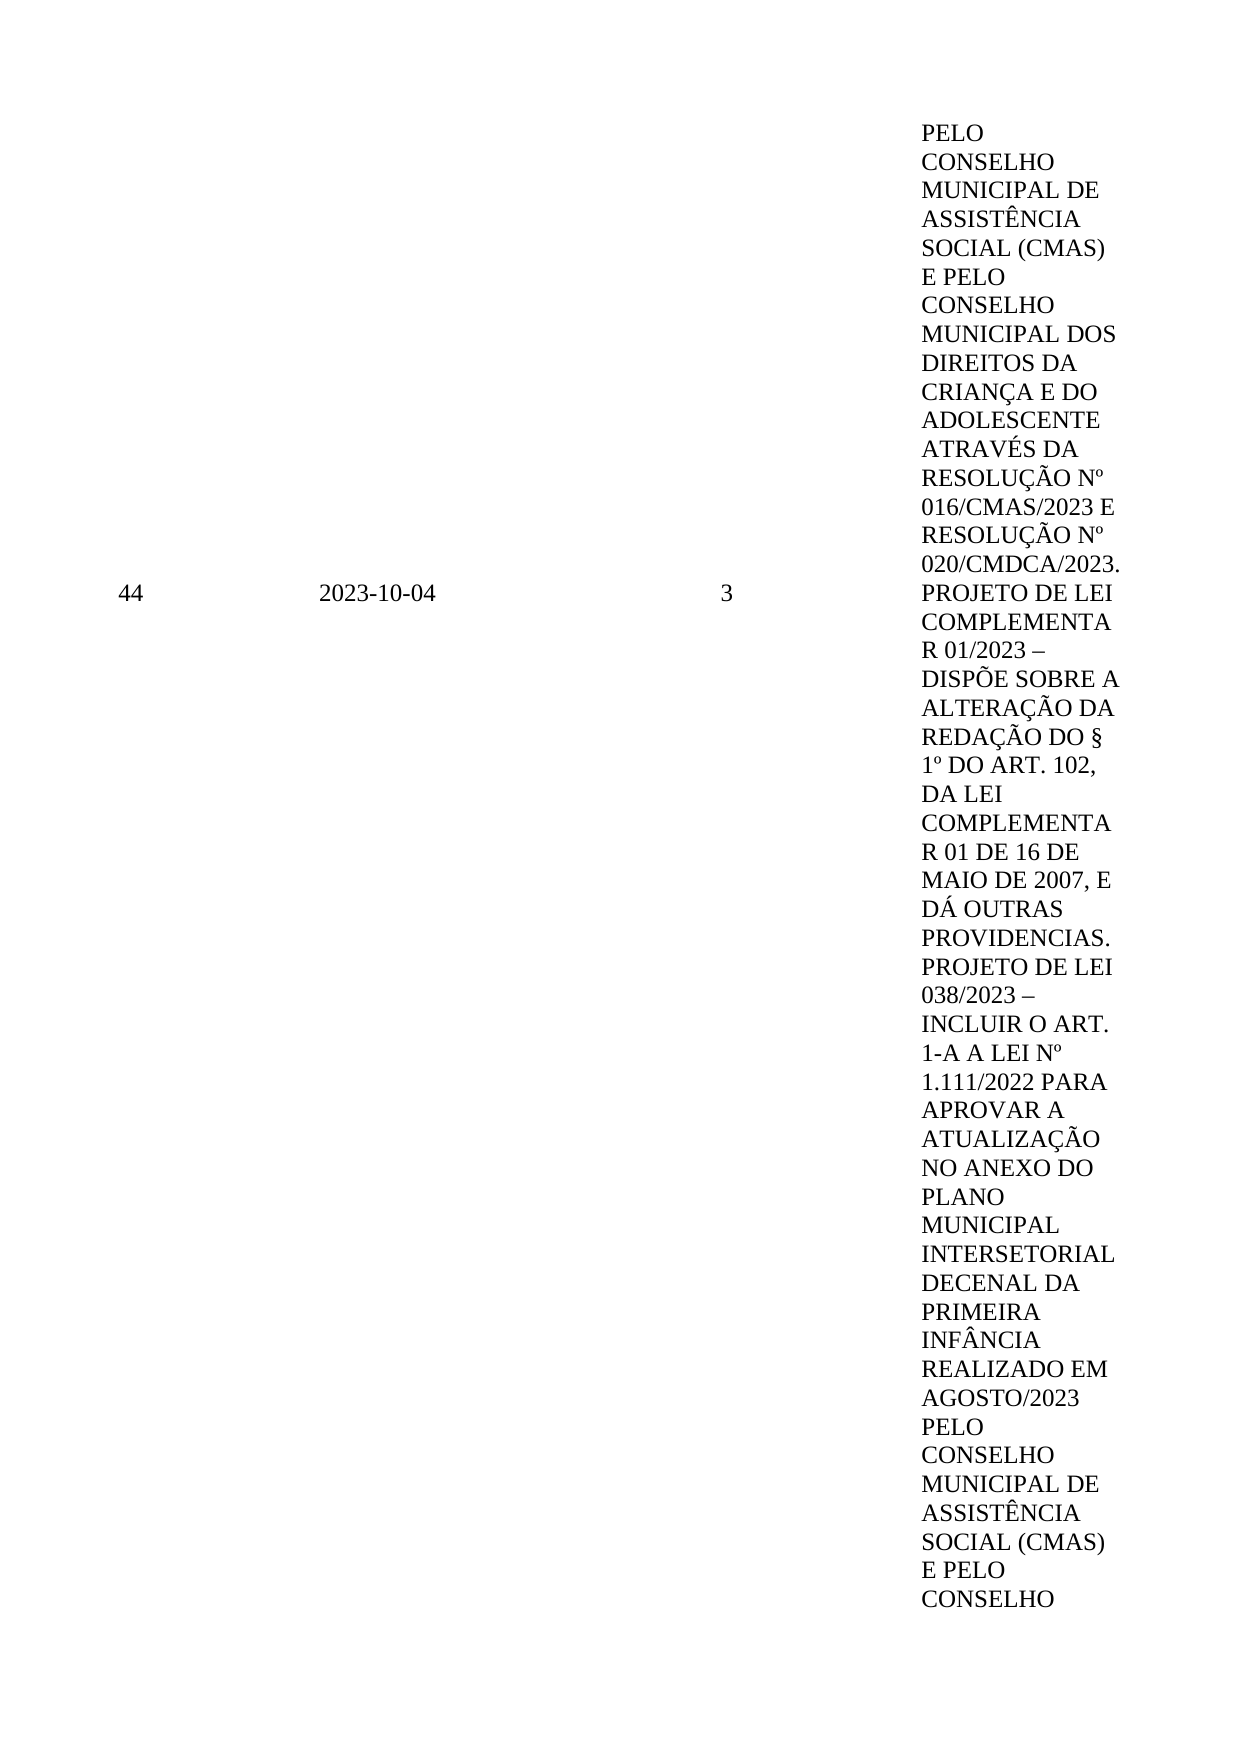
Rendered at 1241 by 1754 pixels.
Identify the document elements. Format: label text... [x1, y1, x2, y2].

table_cell 44 [118, 578, 319, 1613]
table_cell [720, 118, 921, 578]
table_cell [520, 118, 720, 578]
table_cell 3 [720, 578, 921, 1613]
table_cell PROJETO DE LEI COMPLEMENTAR 01/2023 – DISPÕE SOBRE A ALTERAÇÃO DA REDAÇÃO DO § 1º DO ART. 102, DA LEI COMPLEMENTAR 01 DE 16 DE MAIO DE 2007, E DÁ OUTRAS PROVIDENCIAS. PROJETO DE LEI 038/2023 – INCLUIR O ART. 1-A A LEI Nº 1.111/2022 PARA APROVAR A ATUALIZAÇÃO NO ANEXO DO PLANO MUNICIPAL INTERSETORIAL DECENAL DA PRIMEIRA INFÂNCIA REALIZADO EM AGOSTO/2023 PELO CONSELHO MUNICIPAL DE ASSISTÊNCIA SOCIAL (CMAS) E PELO CONSELHO [921, 578, 1122, 1613]
table_cell [319, 118, 519, 578]
table_cell 2023-10-04 [319, 578, 519, 1613]
table_cell [118, 118, 319, 578]
table_cell [520, 578, 720, 1613]
table_cell PELO CONSELHO MUNICIPAL DE ASSISTÊNCIA SOCIAL (CMAS) E PELO CONSELHO MUNICIPAL DOS DIREITOS DA CRIANÇA E DO ADOLESCENTE ATRAVÉS DA RESOLUÇÃO Nº 016/CMAS/2023 E RESOLUÇÃO Nº 020/CMDCA/2023. [921, 118, 1122, 578]
